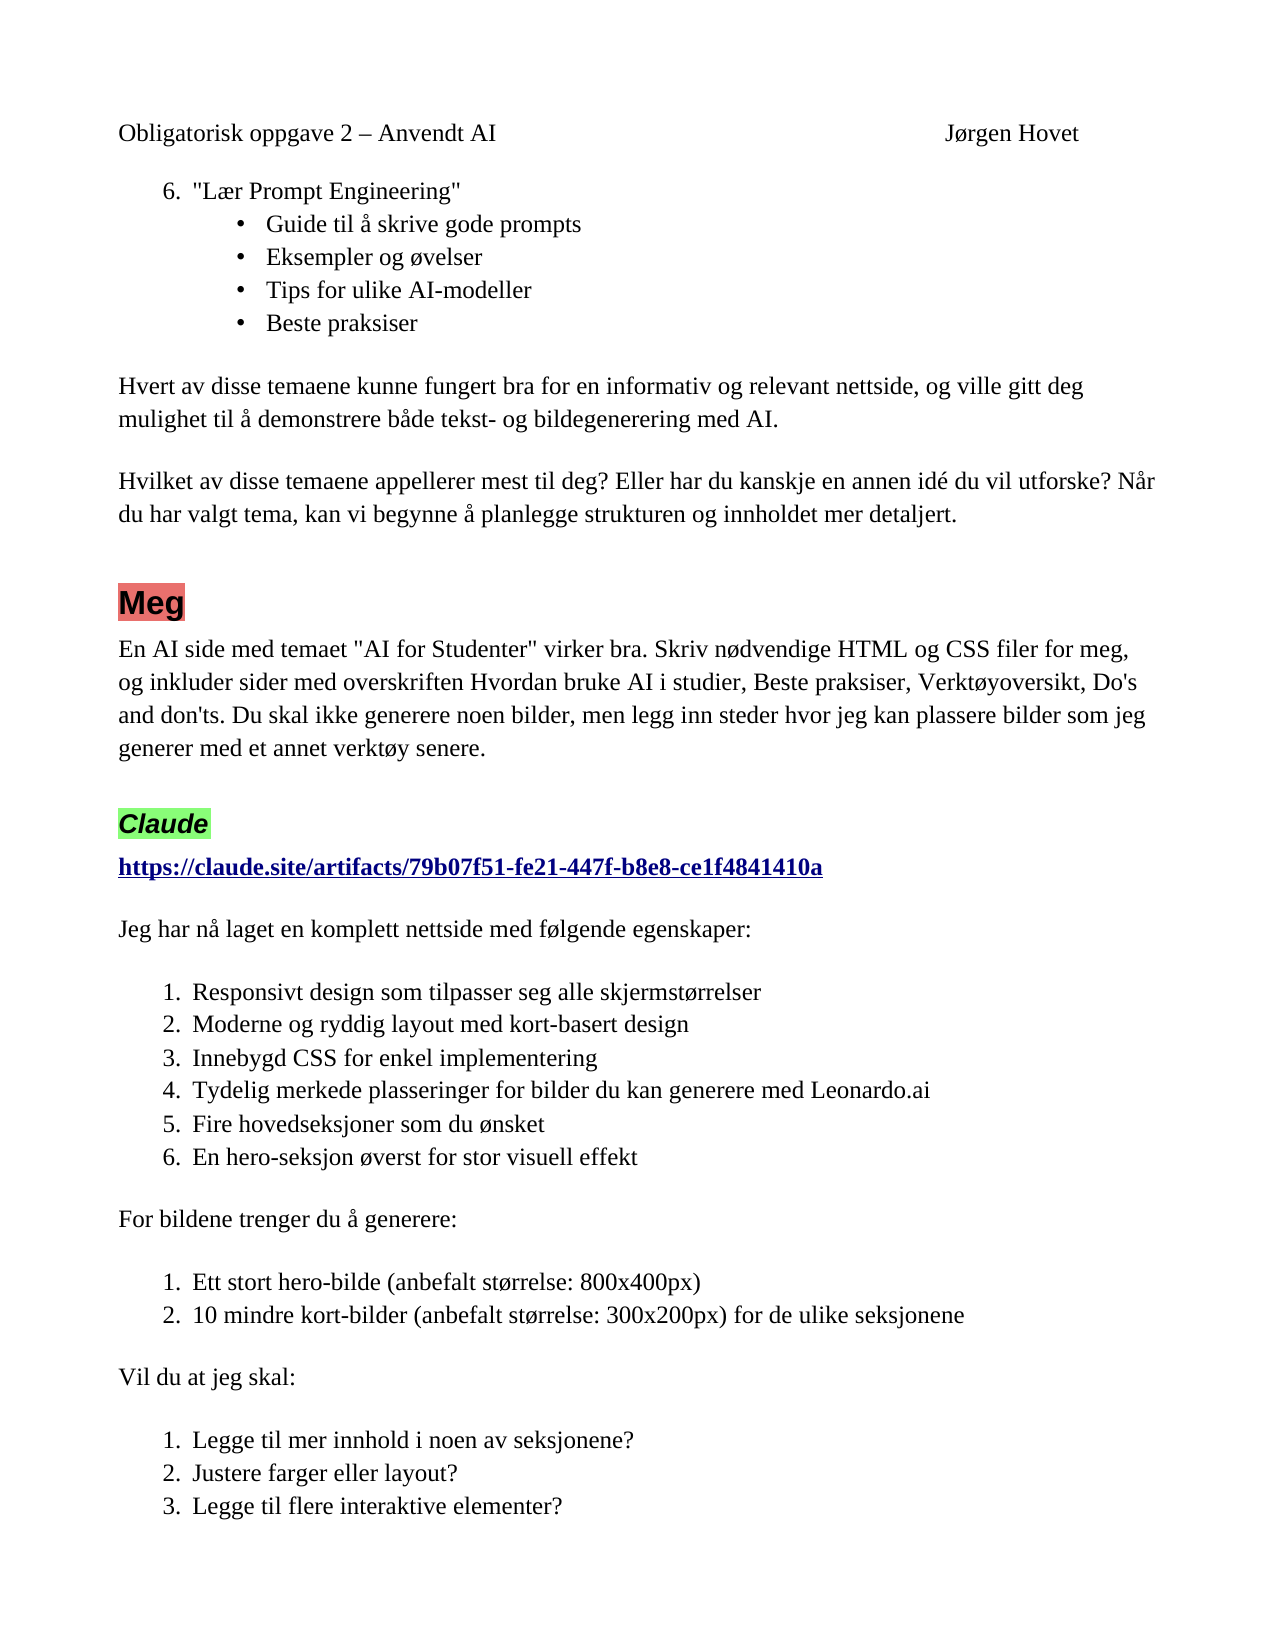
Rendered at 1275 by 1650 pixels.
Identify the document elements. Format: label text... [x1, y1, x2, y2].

list Legge til flere interaktive elementer? [162, 1491, 1157, 1519]
list Guide til å skrive gode prompts [236, 209, 1157, 238]
list Legge til mer innhold i noen av seksjonene? [162, 1425, 1157, 1453]
text Vil du at jeg skal: [118, 1362, 1157, 1391]
list Responsivt design som tilpasser seg alle skjermstørrelser [162, 977, 1157, 1005]
list Innebygd CSS for enkel implementering [162, 1043, 1157, 1071]
subtitle Claude [118, 808, 1157, 839]
text En AI side med temaet "AI for Studenter" virker bra. Skriv nødvendige HTML og CSS filer for meg, og inkluder sider med overskriften Hvordan bruke AI i studier, Beste praksiser, Verktøyoversikt, Do's and don'ts. Du skal ikke generere noen bilder, men legg inn steder hvor jeg kan plassere bilder som jeg generer med et annet verktøy senere. [118, 634, 1157, 762]
list Ett stort hero-bilde (anbefalt størrelse: 800x400px) [162, 1267, 1157, 1295]
list Eksempler og øvelser [236, 242, 1157, 271]
list En hero-seksjon øverst for stor visuell effekt [162, 1142, 1157, 1170]
list "Lær Prompt Engineering" [162, 176, 1157, 205]
text Hvilket av disse temaene appellerer mest til deg? Eller har du kanskje en annen idé du vil utforske? Når du har valgt tema, kan vi begynne å planlegge strukturen og innholdet mer detaljert. [118, 466, 1157, 528]
list Tydelig merkede plasseringer for bilder du kan generere med Leonardo.ai [162, 1076, 1157, 1104]
list 10 mindre kort-bilder (anbefalt størrelse: 300x200px) for de ulike seksjonene [162, 1300, 1157, 1328]
text Hvert av disse temaene kunne fungert bra for en informativ og relevant nettside, og ville gitt deg mulighet til å demonstrere både tekst- og bildegenerering med AI. [118, 371, 1157, 433]
subtitle Meg [118, 583, 1157, 621]
text https://claude.site/artifacts/79b07f51-fe21-447f-b8e8-ce1f4841410a [118, 852, 1157, 880]
text Jeg har nå laget en komplett nettside med følgende egenskaper: [118, 914, 1157, 943]
list Moderne og ryddig layout med kort-basert design [162, 1009, 1157, 1038]
list Fire hovedseksjoner som du ønsket [162, 1109, 1157, 1137]
list Justere farger eller layout? [162, 1458, 1157, 1486]
text For bildene trenger du å generere: [118, 1204, 1157, 1233]
list Tips for ulike AI-modeller [236, 275, 1157, 304]
list Beste praksiser [236, 308, 1157, 337]
